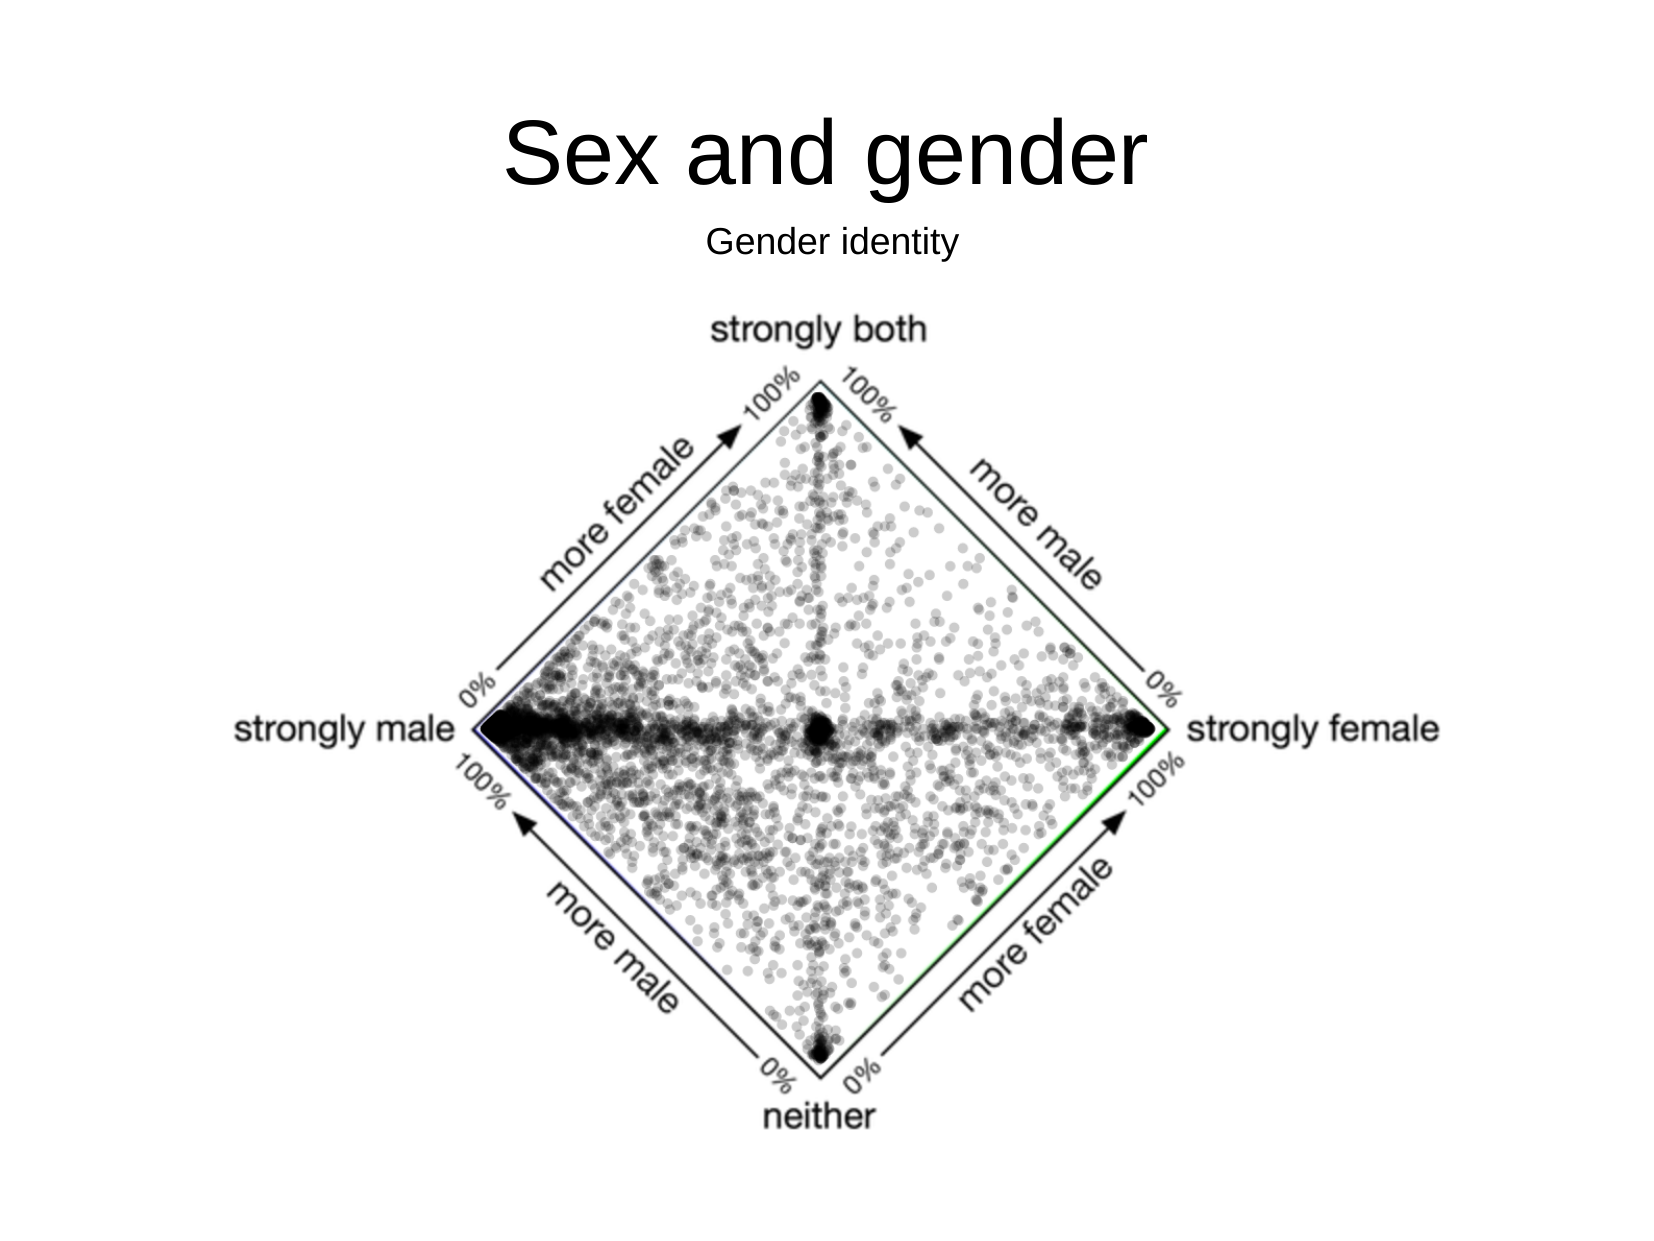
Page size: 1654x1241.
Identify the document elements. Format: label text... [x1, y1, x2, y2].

picture [218, 290, 1456, 1154]
text_box Gender identity [510, 212, 1156, 270]
title Sex and gender [82, 49, 1571, 257]
